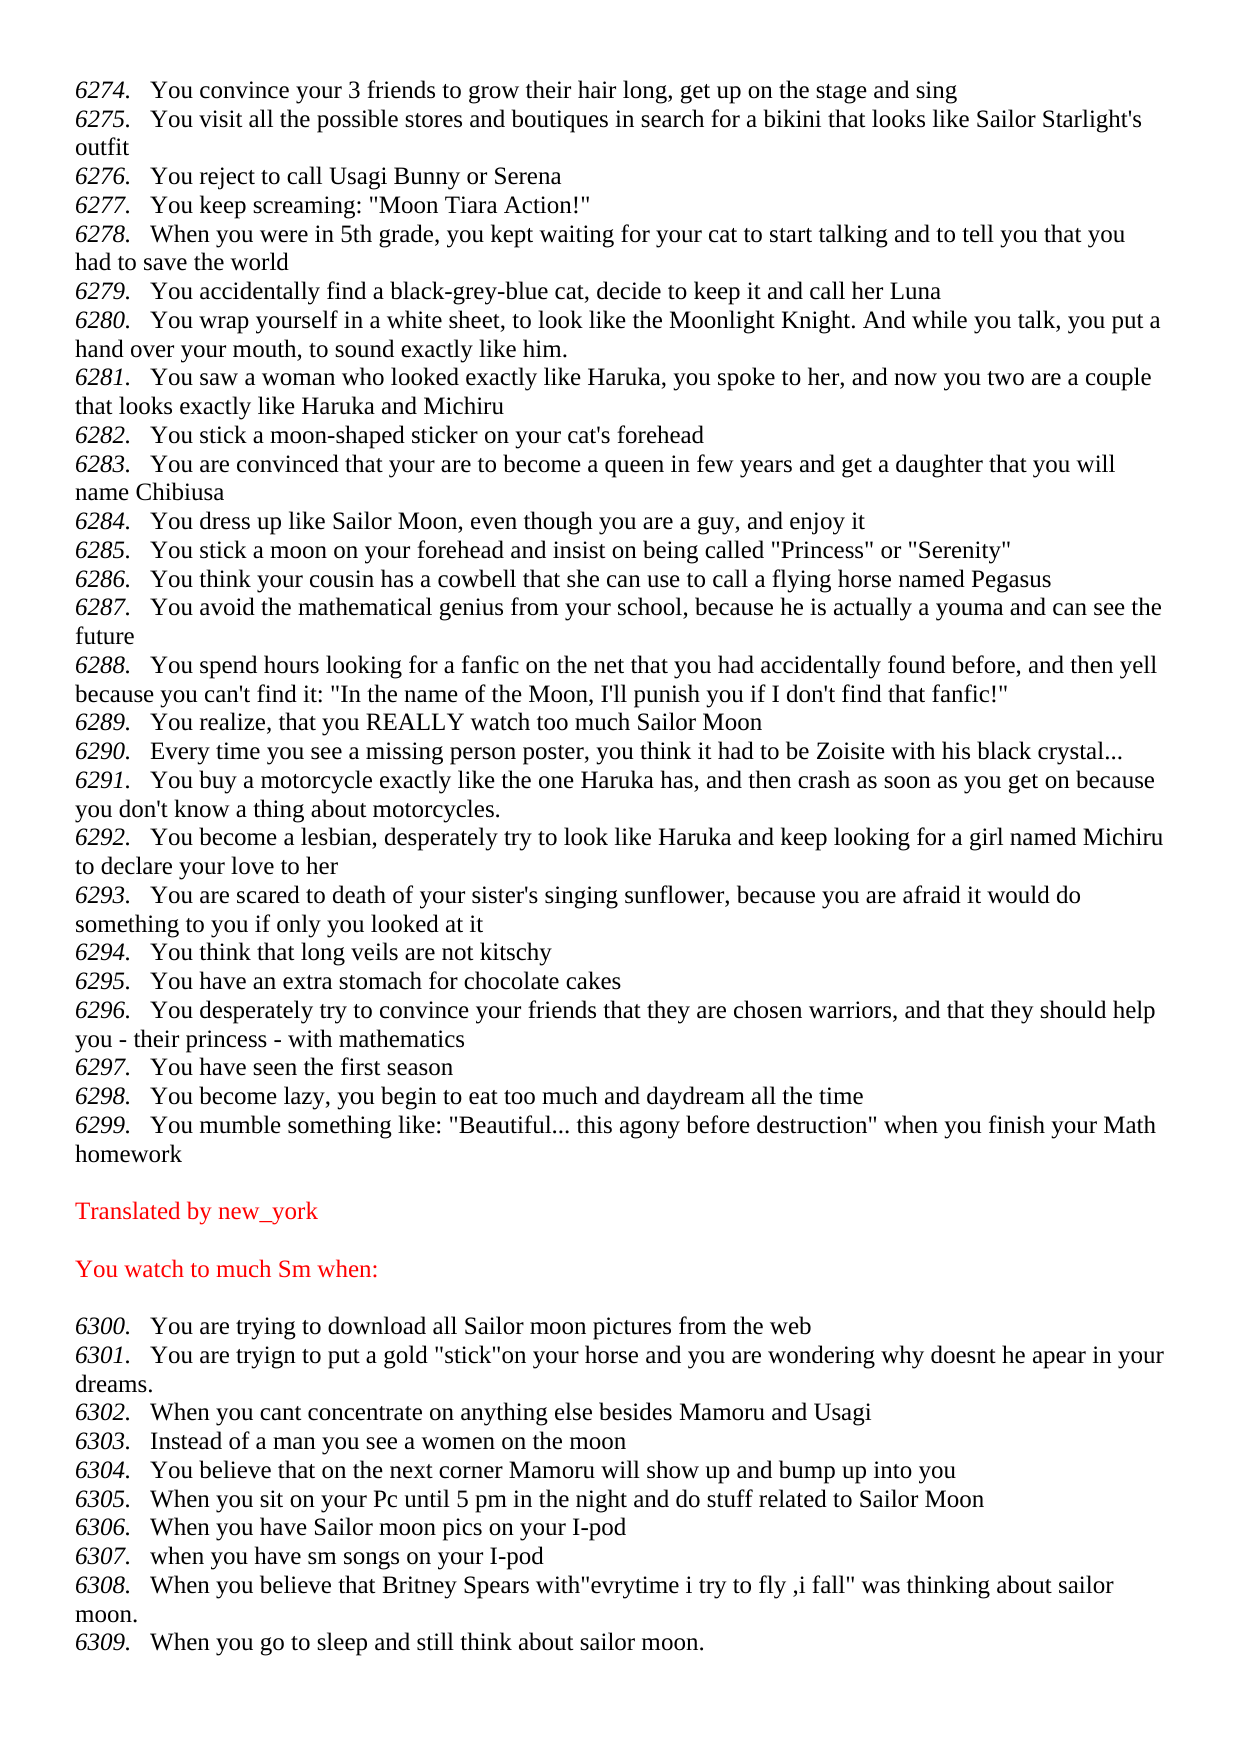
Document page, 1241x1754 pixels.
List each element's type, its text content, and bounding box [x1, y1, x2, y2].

list You avoid the mathematical genius from your school, because he is actually a youma and can see the future [75, 592, 1165, 650]
list You believe that on the next corner Mamoru will show up and bump up into you [75, 1455, 1165, 1484]
list You become a lesbian, desperately try to look like Haruka and keep looking for a girl named Michiru to declare your love to her [75, 822, 1165, 880]
list You realize, that you REALLY watch too much Sailor Moon [75, 707, 1165, 736]
list You stick a moon-shaped sticker on your cat's forehead [75, 420, 1165, 449]
list You become lazy, you begin to eat too much and daydream all the time [75, 1081, 1165, 1110]
list You reject to call Usagi Bunny or Serena [75, 161, 1165, 190]
list You visit all the possible stores and boutiques in search for a bikini that looks like Sailor Starlight's outfit [75, 104, 1165, 161]
list You desperately try to convince your friends that they are chosen warriors, and that they should help you - their princess - with mathematics [75, 995, 1165, 1052]
list You think your cousin has a cowbell that she can use to call a flying horse named Pegasus [75, 564, 1165, 592]
list Instead of a man you see a women on the moon [75, 1426, 1165, 1455]
list You think that long veils are not kitschy [75, 937, 1165, 966]
text Translated by new_york [75, 1196, 1165, 1225]
list When you sit on your Pc until 5 pm in the night and do stuff related to Sailor Moon [75, 1484, 1165, 1512]
list You keep screaming: "Moon Tiara Action!" [75, 190, 1165, 219]
list When you go to sleep and still think about sailor moon. [75, 1627, 1165, 1656]
list You accidentally find a black-grey-blue cat, decide to keep it and call her Luna [75, 276, 1165, 305]
list When you were in 5th grade, you kept waiting for your cat to start talking and to tell you that you had to save the world [75, 219, 1165, 276]
list When you have Sailor moon pics on your I-pod [75, 1512, 1165, 1541]
list You saw a woman who looked exactly like Haruka, you spoke to her, and now you two are a couple that looks exactly like Haruka and Michiru [75, 362, 1165, 420]
list You convince your 3 friends to grow their hair long, get up on the stage and sing [75, 75, 1165, 104]
list You are scared to death of your sister's singing sunflower, because you are afraid it would do something to you if only you looked at it [75, 880, 1165, 937]
list You are trying to download all Sailor moon pictures from the web [75, 1311, 1165, 1340]
list You are convinced that your are to become a queen in few years and get a daughter that you will name Chibiusa [75, 449, 1165, 506]
list You mumble something like: "Beautiful... this agony before destruction" when you finish your Math homework [75, 1110, 1165, 1167]
list When you believe that Britney Spears with"evrytime i try to fly ,i fall" was thinking about sailor moon. [75, 1570, 1165, 1627]
list You stick a moon on your forehead and insist on being called "Princess" or "Serenity" [75, 535, 1165, 564]
list You have an extra stomach for chocolate cakes [75, 966, 1165, 995]
list You are tryign to put a gold "stick"on your horse and you are wondering why doesnt he apear in your dreams. [75, 1340, 1165, 1397]
list When you cant concentrate on anything else besides Mamoru and Usagi [75, 1397, 1165, 1426]
list You wrap yourself in a white sheet, to look like the Moonlight Knight. And while you talk, you put a hand over your mouth, to sound exactly like him. [75, 305, 1165, 362]
list You have seen the first season [75, 1052, 1165, 1081]
list when you have sm songs on your I-pod [75, 1541, 1165, 1570]
list You dress up like Sailor Moon, even though you are a guy, and enjoy it [75, 506, 1165, 535]
list Every time you see a missing person poster, you think it had to be Zoisite with his black crystal... [75, 736, 1165, 765]
list You spend hours looking for a fanfic on the net that you had accidentally found before, and then yell because you can't find it: "In the name of the Moon, I'll punish you if I don't find that fanfic!" [75, 650, 1165, 707]
list You buy a motorcycle exactly like the one Haruka has, and then crash as soon as you get on because you don't know a thing about motorcycles. [75, 765, 1165, 822]
text You watch to much Sm when: [75, 1254, 1165, 1282]
